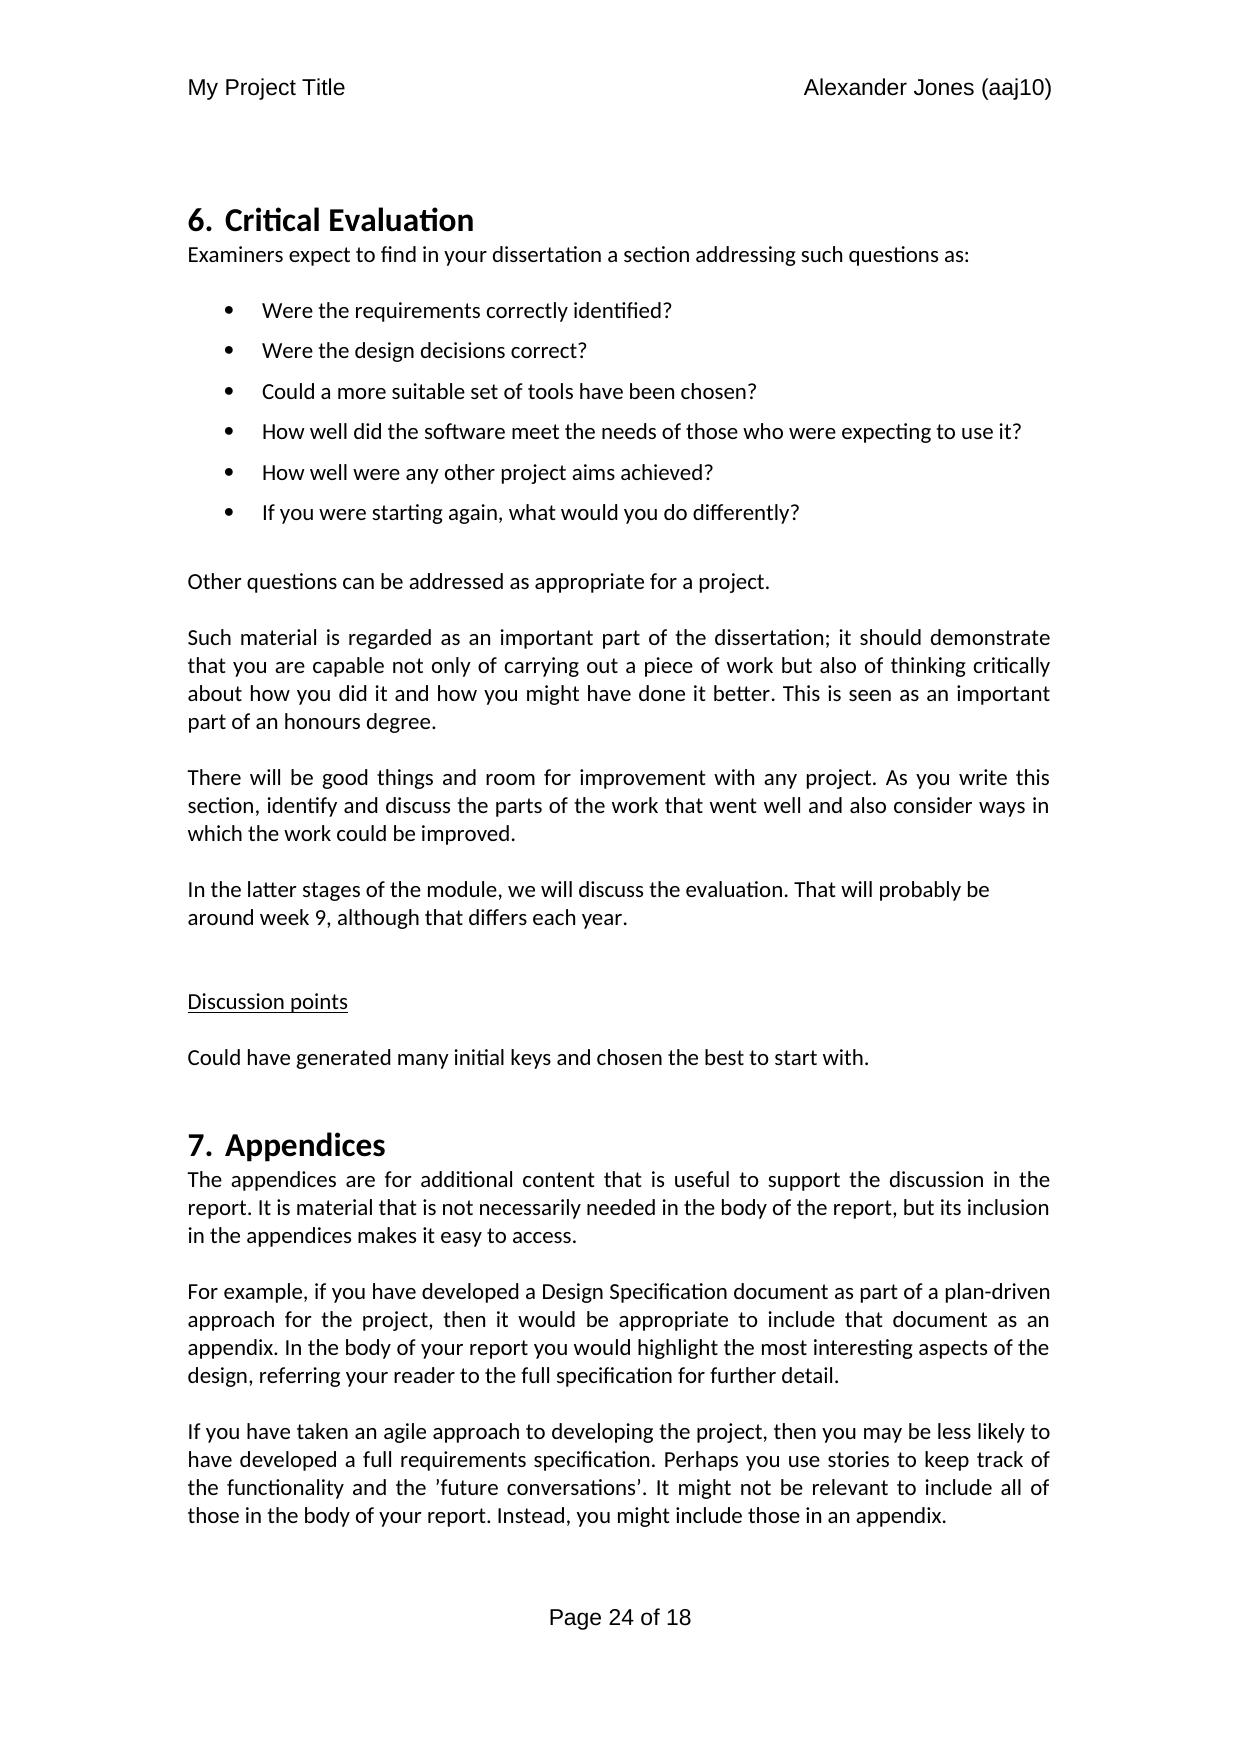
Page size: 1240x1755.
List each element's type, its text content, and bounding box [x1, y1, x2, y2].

subtitle Critical Evaluation [187, 199, 1052, 240]
subtitle Appendices [187, 1124, 1052, 1165]
text Such material is regarded as an important part of the dissertation; it should demonstrate that you are capable not only of carrying out a piece of work but also of thinking critically about how you did it and how you might have done it better. This is seen as an important part of an honours degree. [187, 623, 1052, 735]
text If you have taken an agile approach to developing the project, then you may be less likely to have developed a full requirements specification. Perhaps you use stories to keep track of the functionality and the ’future conversations’. It might not be relevant to include all of those in the body of your report. Instead, you might include those in an appendix. [187, 1417, 1052, 1529]
text Discussion points [187, 987, 1052, 1015]
text Examiners expect to find in your dissertation a section addressing such questions as: [187, 240, 1052, 268]
list How well did the software meet the needs of those who were expecting to use it? [225, 417, 1052, 446]
list If you were starting again, what would you do differently? [225, 498, 1052, 527]
text Could have generated many initial keys and chosen the best to start with. [187, 1043, 1052, 1071]
text The appendices are for additional content that is useful to support the discussion in the report. It is material that is not necessarily needed in the body of the report, but its inclusion in the appendices makes it easy to access. [187, 1165, 1052, 1249]
list How well were any other project aims achieved? [225, 458, 1052, 486]
list Could a more suitable set of tools have been chosen? [225, 377, 1052, 405]
text There will be good things and room for improvement with any project. As you write this section, identify and discuss the parts of the work that went well and also consider ways in which the work could be improved. [187, 763, 1052, 847]
list Were the requirements correctly identified? [225, 296, 1052, 324]
text For example, if you have developed a Design Specification document as part of a plan-driven approach for the project, then it would be appropriate to include that document as an appendix. In the body of your report you would highlight the most interesting aspects of the design, referring your reader to the full specification for further detail. [187, 1277, 1052, 1389]
list Were the design decisions correct? [225, 336, 1052, 364]
text Other questions can be addressed as appropriate for a project. [187, 567, 1052, 595]
text In the latter stages of the module, we will discuss the evaluation. That will probably be around week 9, although that differs each year. [187, 875, 1052, 931]
